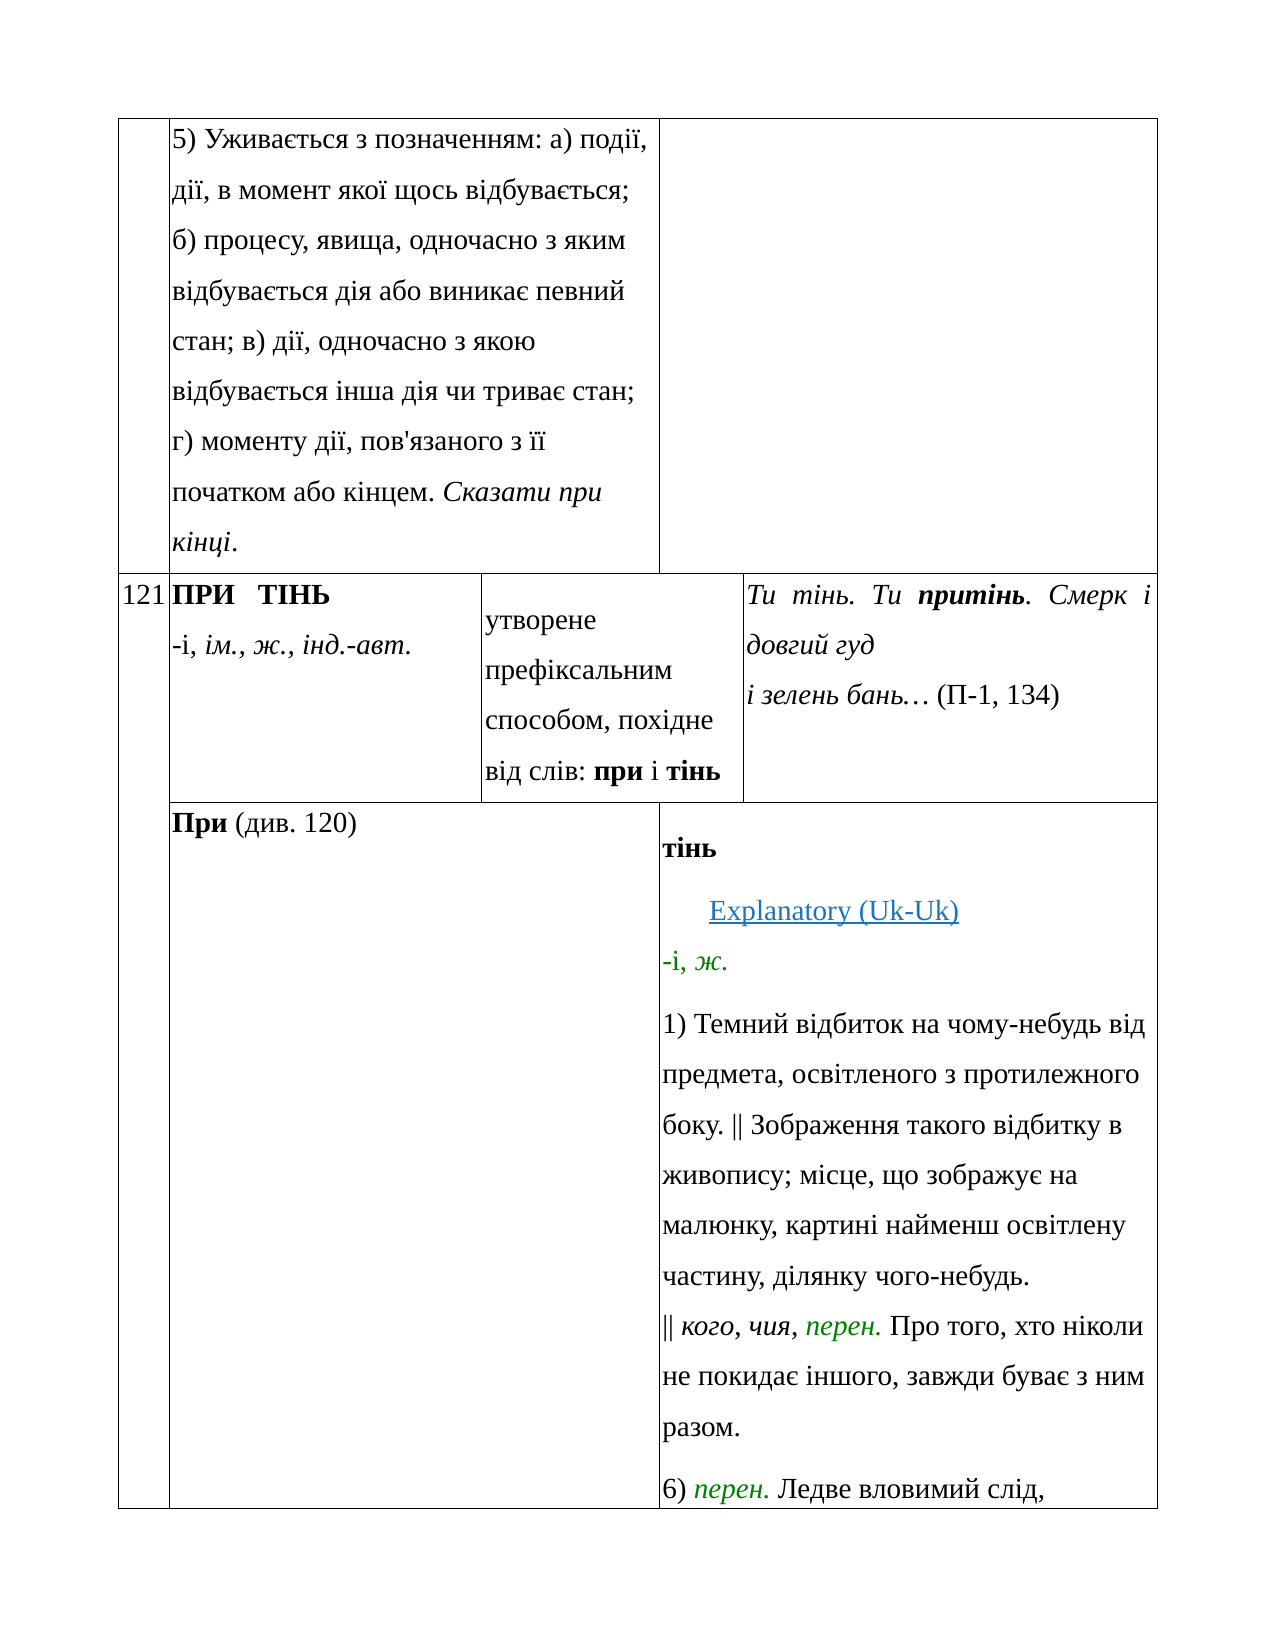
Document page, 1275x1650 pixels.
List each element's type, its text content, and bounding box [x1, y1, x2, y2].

table_cell При (див. 120) [170, 803, 659, 1508]
table_cell [660, 119, 1157, 573]
table_cell 121 [119, 574, 169, 1508]
table_cell [119, 119, 169, 573]
table_cell Ти тінь. Ти притінь. Смерк і довгий гуд і зелень бань… (П‑1, 134) [744, 574, 1157, 802]
table_cell 5) Уживається з позначенням: а) події, дії, в момент якої щось відбувається; б) процесу, явища, одночасно з яким відбувається дія або виникає певний стан; в) дії, одночасно з якою відбувається інша дія чи триває стан; г) моменту дії, пов'язаного з її початком або кінцем. Сказати при кінці. [170, 119, 659, 573]
table_cell тінь Explanatory (Uk-Uk) -і, ж. 1) Темний відбиток на чому-небудь від предмета, освітленого з протилежного боку. || Зображення такого відбитку в живопису; місце, що зображує на малюнку, картині найменш освітлену частину, ділянку чого-небудь. || кого, чия, перен. Про того, хто ніколи не покидає іншого, завжди буває з ним разом. 6) перен. Ледве вловимий слід, [660, 803, 1157, 1508]
table_cell Притінь -і, ім., ж., інд.-авт. [170, 574, 481, 802]
table_cell утворене префіксальним способом, похідне від слів: при і тінь [482, 574, 743, 802]
